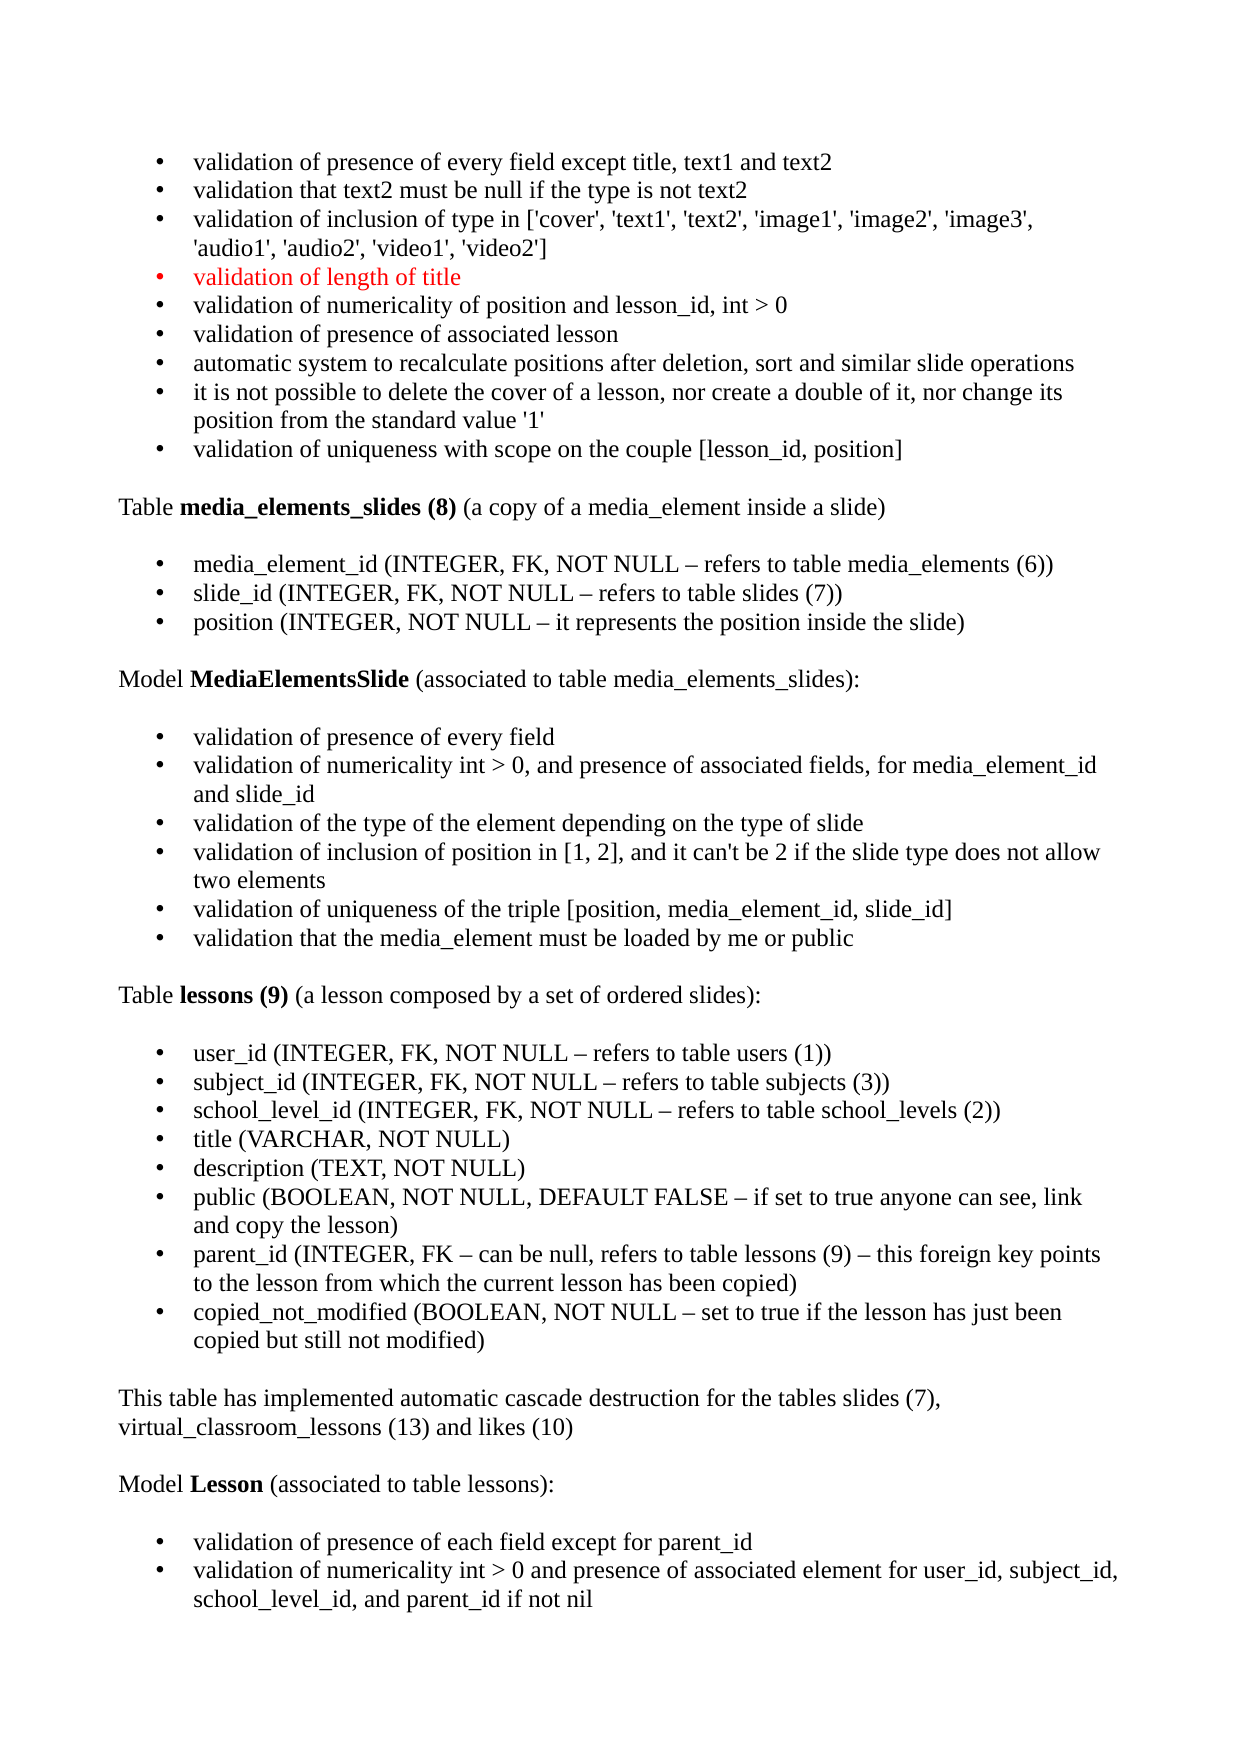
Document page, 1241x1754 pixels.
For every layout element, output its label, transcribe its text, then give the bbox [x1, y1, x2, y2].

list public (BOOLEAN, NOT NULL, DEFAULT FALSE – if set to true anyone can see, link and copy the lesson) [156, 1182, 1122, 1239]
list validation of length of title [156, 262, 1122, 291]
list user_id (INTEGER, FK, NOT NULL – refers to table users (1)) [156, 1038, 1122, 1067]
text Model MediaElementsSlide (associated to table media_elements_slides): [118, 664, 1122, 693]
text Table media_elements_slides (8) (a copy of a media_element inside a slide) [118, 492, 1122, 521]
list validation of the type of the element depending on the type of slide [156, 808, 1122, 837]
list validation that the media_element must be loaded by me or public [156, 923, 1122, 952]
list validation of inclusion of position in [1, 2], and it can't be 2 if the slide type does not allow two elements [156, 837, 1122, 894]
list validation of numericality int > 0 and presence of associated element for user_id, subject_id, school_level_id, and parent_id if not nil [156, 1556, 1122, 1613]
list it is not possible to delete the cover of a lesson, nor create a double of it, nor change its position from the standard value '1' [156, 377, 1122, 434]
list validation of uniqueness with scope on the couple [lesson_id, position] [156, 434, 1122, 463]
list subject_id (INTEGER, FK, NOT NULL – refers to table subjects (3)) [156, 1067, 1122, 1096]
text This table has implemented automatic cascade destruction for the tables slides (7), virtual_classroom_lessons (13) and likes (10) [118, 1383, 1122, 1441]
list validation of presence of associated lesson [156, 319, 1122, 348]
list validation of presence of each field except for parent_id [156, 1527, 1122, 1556]
list description (TEXT, NOT NULL) [156, 1153, 1122, 1182]
list validation that text2 must be null if the type is not text2 [156, 176, 1122, 204]
list slide_id (INTEGER, FK, NOT NULL – refers to table slides (7)) [156, 578, 1122, 607]
text Table lessons (9) (a lesson composed by a set of ordered slides): [118, 981, 1122, 1009]
list media_element_id (INTEGER, FK, NOT NULL – refers to table media_elements (6)) [156, 549, 1122, 578]
list parent_id (INTEGER, FK – can be null, refers to table lessons (9) – this foreign key points to the lesson from which the current lesson has been copied) [156, 1239, 1122, 1297]
list validation of numericality int > 0, and presence of associated fields, for media_element_id and slide_id [156, 751, 1122, 808]
list validation of numericality of position and lesson_id, int > 0 [156, 291, 1122, 319]
list validation of inclusion of type in ['cover', 'text1', 'text2', 'image1', 'image2', 'image3', 'audio1', 'audio2', 'video1', 'video2'] [156, 204, 1122, 262]
list validation of presence of every field except title, text1 and text2 [156, 147, 1122, 176]
list automatic system to recalculate positions after deletion, sort and similar slide operations [156, 348, 1122, 377]
list position (INTEGER, NOT NULL – it represents the position inside the slide) [156, 607, 1122, 636]
list validation of presence of every field [156, 722, 1122, 751]
list title (VARCHAR, NOT NULL) [156, 1124, 1122, 1153]
text Model Lesson (associated to table lessons): [118, 1469, 1122, 1498]
list validation of uniqueness of the triple [position, media_element_id, slide_id] [156, 894, 1122, 923]
list copied_not_modified (BOOLEAN, NOT NULL – set to true if the lesson has just been copied but still not modified) [156, 1297, 1122, 1354]
list school_level_id (INTEGER, FK, NOT NULL – refers to table school_levels (2)) [156, 1096, 1122, 1124]
